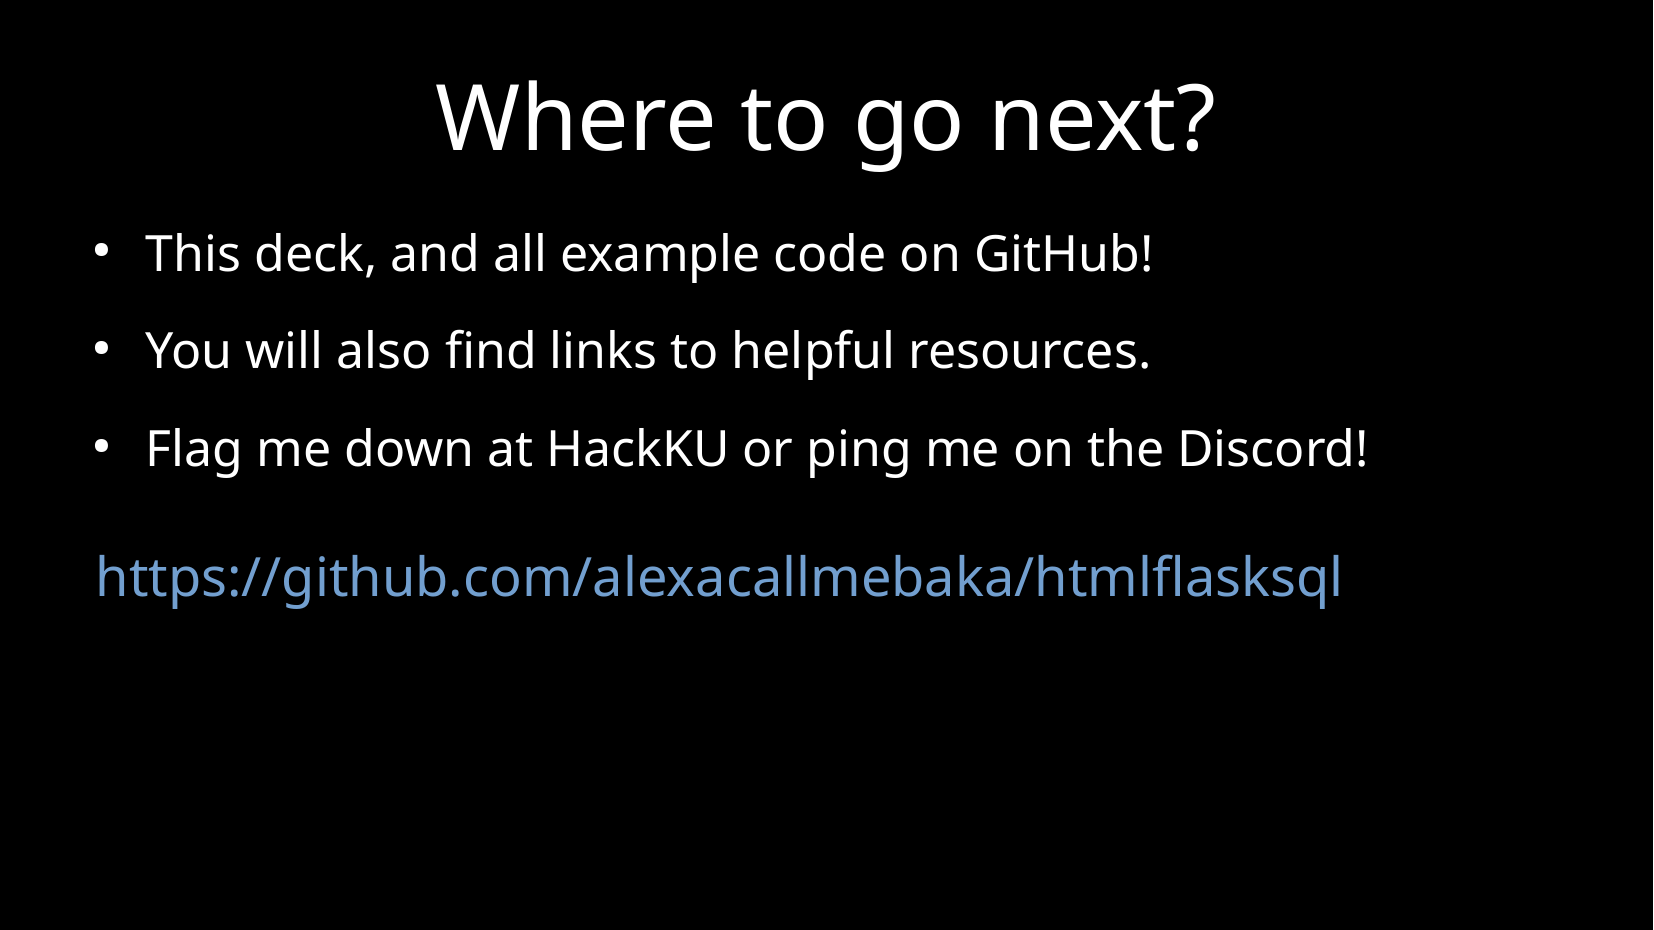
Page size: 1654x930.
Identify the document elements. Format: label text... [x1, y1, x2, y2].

text_box https://github.com/alexacallmebaka/htmlflasksql [80, 530, 1653, 715]
list This deck, and all example code on GitHub! You will also find links to helpful resources. Flag me down at HackKU or ping me on the Discord! [75, 217, 1608, 488]
title Where to go next? [82, 37, 1571, 193]
